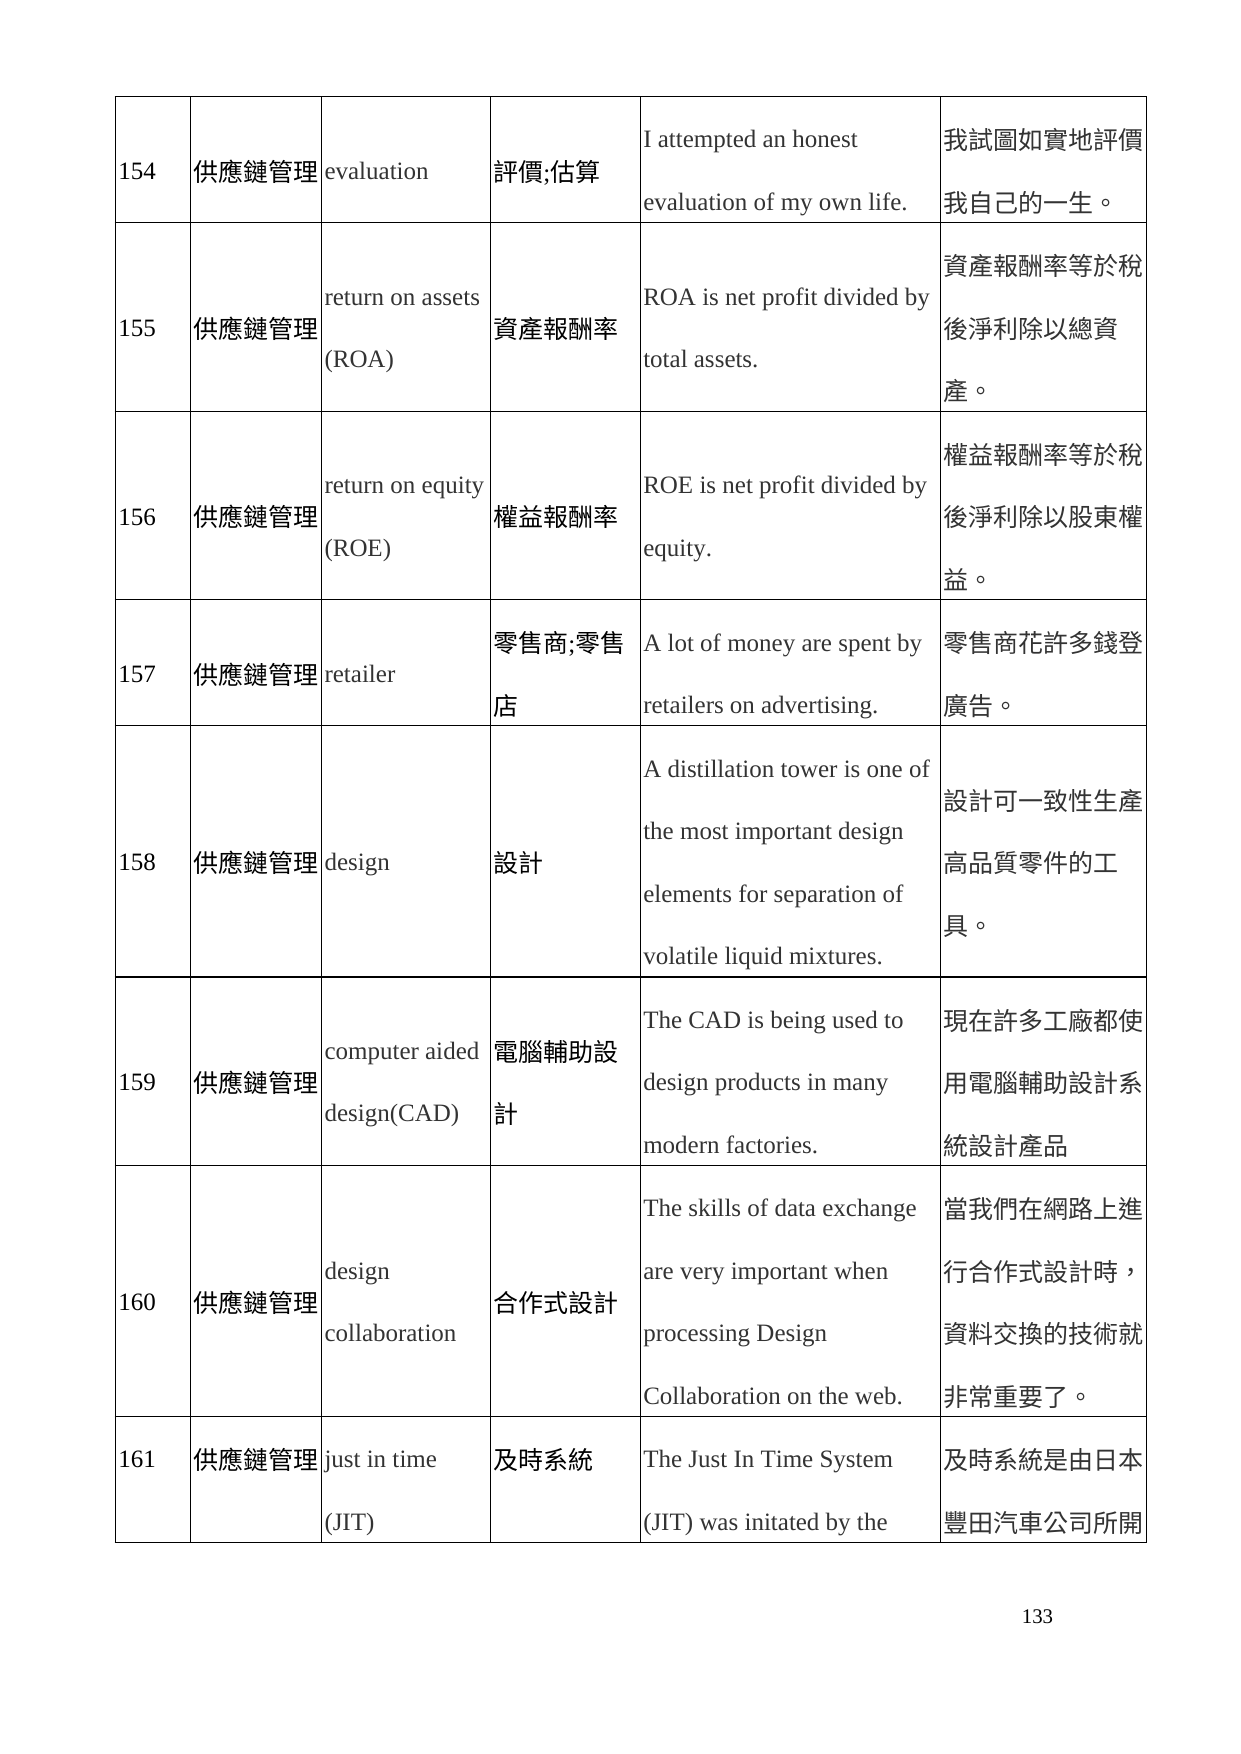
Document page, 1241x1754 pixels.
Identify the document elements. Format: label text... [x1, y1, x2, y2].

table_cell 供應鏈管理 [191, 600, 321, 725]
table_cell 160 [116, 1166, 190, 1416]
table_cell 設計 [491, 726, 640, 976]
table_cell 零售商花許多錢登廣告。 [941, 600, 1146, 725]
table_cell 供應鏈管理 [191, 726, 321, 976]
table_cell return on equity (ROE) [322, 412, 490, 599]
table_cell design [322, 726, 490, 976]
table_cell 155 [116, 223, 190, 411]
table_cell A lot of money are spent by retailers on advertising. [641, 600, 940, 725]
table_cell just in time (JIT) [322, 1417, 490, 1542]
table_cell 154 [116, 97, 190, 222]
table_cell design collaboration [322, 1166, 490, 1416]
table_cell 設計可一致性生產高品質零件的工具。 [941, 726, 1146, 976]
table_cell return on assets (ROA) [322, 223, 490, 411]
table_cell 評價;估算 [491, 97, 640, 222]
table_cell 現在許多工廠都使用電腦輔助設計系統設計產品 [941, 978, 1146, 1165]
table_cell 資產報酬率等於稅後淨利除以總資產。 [941, 223, 1146, 411]
table_cell 156 [116, 412, 190, 599]
table_cell 供應鏈管理 [191, 1166, 321, 1416]
table_cell 158 [116, 726, 190, 976]
table_cell 我試圖如實地評價我自己的一生。 [941, 97, 1146, 222]
table_cell 合作式設計 [491, 1166, 640, 1416]
table_cell ROA is net profit divided by total assets. [641, 223, 940, 411]
table_cell 159 [116, 978, 190, 1165]
table_cell 權益報酬率 [491, 412, 640, 599]
table_cell I attempted an honest evaluation of my own life. [641, 97, 940, 222]
table_cell 權益報酬率等於稅後淨利除以股東權益。 [941, 412, 1146, 599]
table_cell 供應鏈管理 [191, 1417, 321, 1542]
table_cell 供應鏈管理 [191, 97, 321, 222]
table_cell 供應鏈管理 [191, 978, 321, 1165]
table_cell retailer [322, 600, 490, 725]
table_cell A distillation tower is one of the most important design elements for separation of volatile liquid mixtures. [641, 726, 940, 976]
table_cell 供應鏈管理 [191, 412, 321, 599]
table_cell 及時系統是由日本豐田汽車公司所開 [941, 1417, 1146, 1542]
table_cell 零售商;零售店 [491, 600, 640, 725]
table_cell The Just In Time System (JIT) was initated by the [641, 1417, 940, 1542]
table_cell 及時系統 [491, 1417, 640, 1542]
table_cell 161 [116, 1417, 190, 1542]
table_cell evaluation [322, 97, 490, 222]
table_cell 電腦輔助設計 [491, 978, 640, 1165]
table_cell The CAD is being used to design products in many modern factories. [641, 978, 940, 1165]
table_cell The skills of data exchange are very important when processing Design Collaboration on the web. [641, 1166, 940, 1416]
table_cell ROE is net profit divided by equity. [641, 412, 940, 599]
table_cell 當我們在網路上進行合作式設計時，資料交換的技術就非常重要了。 [941, 1166, 1146, 1416]
table_cell 供應鏈管理 [191, 223, 321, 411]
table_cell computer aided design(CAD) [322, 978, 490, 1165]
table_cell 資產報酬率 [491, 223, 640, 411]
table_cell 157 [116, 600, 190, 725]
